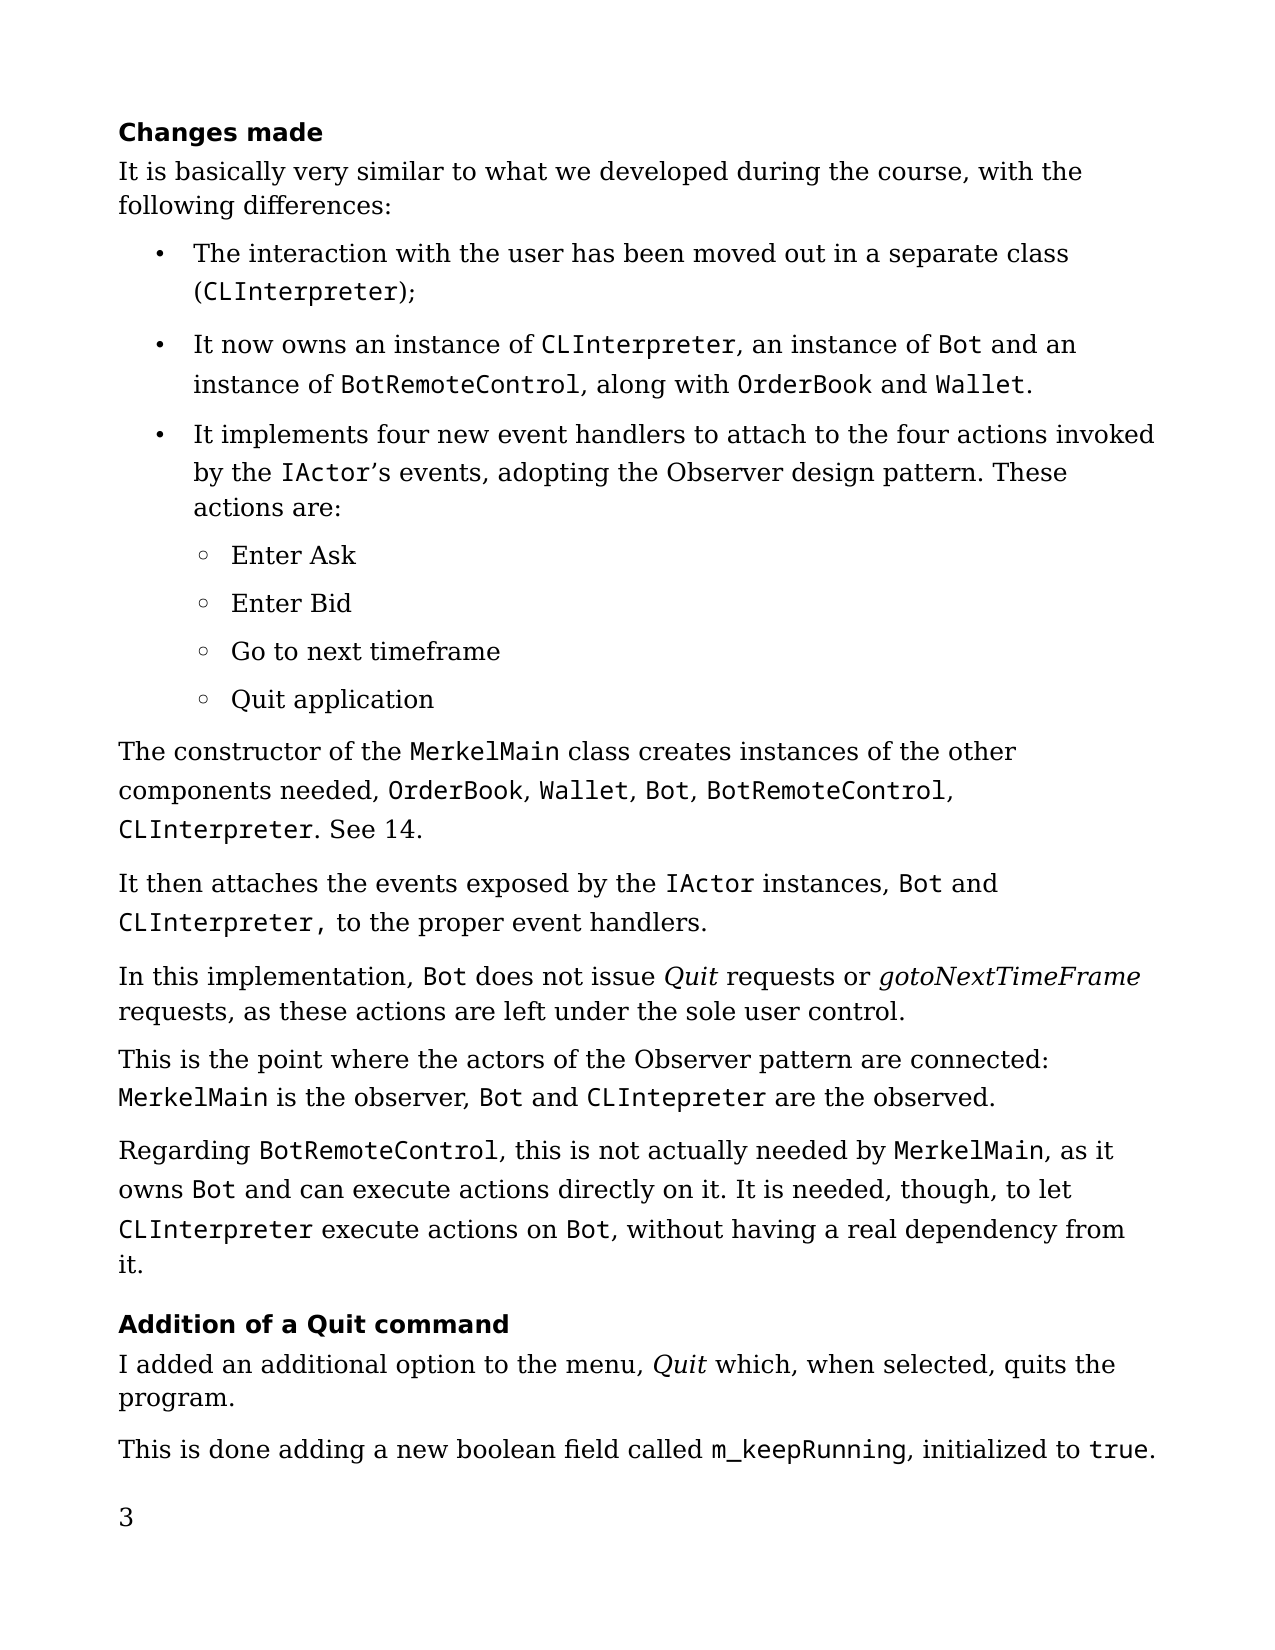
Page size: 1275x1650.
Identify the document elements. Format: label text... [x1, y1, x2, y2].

text Regarding BotRemoteControl, this is not actually needed by MerkelMain, as it owns Bot and can execute actions directly on it. It is needed, though, to let CLInterpreter execute actions on Bot, without having a real dependency from it. [118, 1133, 1157, 1279]
list It now owns an instance of CLInterpreter, an instance of Bot and an instance of BotRemoteControl, along with OrderBook and Wallet. [156, 327, 1157, 400]
list Enter Bid [193, 589, 1157, 618]
list Go to next timeframe [193, 637, 1157, 666]
text This is the point where the actors of the Observer pattern are connected: MerkelMain is the observer, Bot and CLIntepreter are the observed. [118, 1045, 1157, 1113]
subtitle Changes made [118, 118, 1157, 147]
text It is basically very similar to what we developed during the course, with the following differences: [118, 157, 1157, 220]
text It then attaches the events exposed by the IActor instances, Bot and CLInterpreter, to the proper event handlers. [118, 866, 1157, 939]
text In this implementation, Bot does not issue Quit requests or gotoNextTimeFrame requests, as these actions are left under the sole user control. [118, 958, 1157, 1026]
list The interaction with the user has been moved out in a separate class (CLInterpreter); [156, 239, 1157, 307]
list It implements four new event handlers to attach to the four actions invoked by the IActor’s events, adopting the Observer design pattern. These actions are: [156, 420, 1157, 522]
subtitle Addition of a Quit command [118, 1310, 1157, 1339]
list Enter Ask [193, 541, 1157, 570]
text I added an additional option to the menu, Quit which, when selected, quits the program. [118, 1350, 1157, 1412]
list Quit application [193, 685, 1157, 714]
text This is done adding a new boolean field called m_keepRunning, initialized to true. [118, 1431, 1157, 1466]
text The constructor of the MerkelMain class creates instances of the other components needed, OrderBook, Wallet, Bot, BotRemoteControl, CLInterpreter. See 14. [118, 733, 1157, 846]
